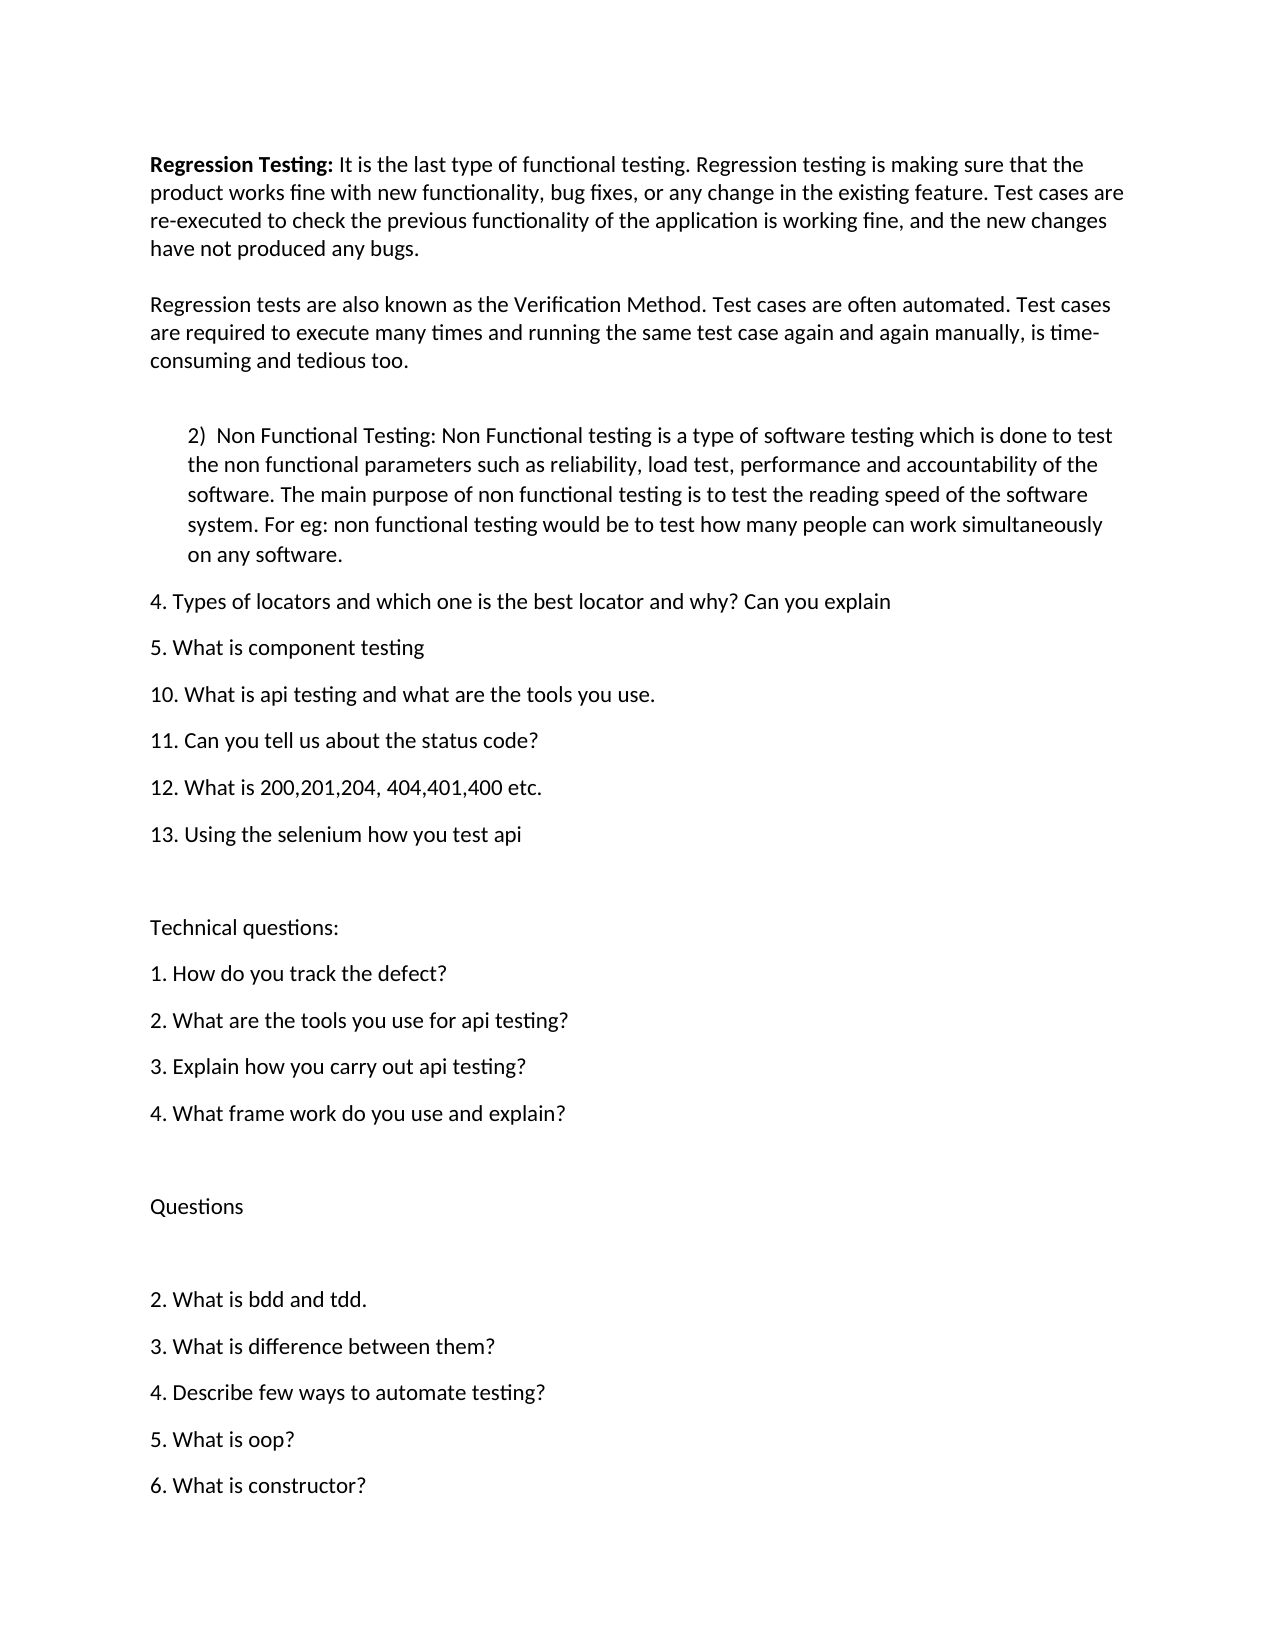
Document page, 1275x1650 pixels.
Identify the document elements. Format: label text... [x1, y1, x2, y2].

text Technical questions: [150, 913, 1125, 941]
text 10. What is api testing and what are the tools you use. [150, 680, 1125, 708]
text 1. How do you track the defect? [150, 959, 1125, 987]
text 11. Can you tell us about the status code? [150, 727, 1125, 754]
text 2. What is bdd and tdd. [150, 1285, 1125, 1313]
text 5. What is oop? [150, 1425, 1125, 1453]
text 4. What frame work do you use and explain? [150, 1099, 1125, 1127]
text Regression Testing: It is the last type of functional testing. Regression testing is making sure that the product works fine with new functionality, bug fixes, or any change in the existing feature. Test cases are re-executed to check the previous functionality of the application is working fine, and the new changes have not produced any bugs. [150, 150, 1125, 262]
text 4. Describe few ways to automate testing? [150, 1378, 1125, 1406]
text 13. Using the selenium how you test api [150, 820, 1125, 848]
text 3. What is difference between them? [150, 1332, 1125, 1360]
text 5. What is component testing [150, 633, 1125, 661]
text 6. What is constructor? [150, 1472, 1125, 1499]
text 3. Explain how you carry out api testing? [150, 1052, 1125, 1081]
text 2. What are the tools you use for api testing? [150, 1006, 1125, 1034]
text 12. What is 200,201,204, 404,401,400 etc. [150, 773, 1125, 801]
text 2) Non Functional Testing: Non Functional testing is a type of software testing which is done to test the non functional parameters such as reliability, load test, performance and accountability of the software. The main purpose of non functional testing is to test the reading speed of the software system. For eg: non functional testing would be to test how many people can work simultaneously on any software. [187, 421, 1125, 568]
text 4. Types of locators and which one is the best locator and why? Can you explain [150, 587, 1125, 615]
text Questions [150, 1192, 1125, 1220]
text Regression tests are also known as the Verification Method. Test cases are often automated. Test cases are required to execute many times and running the same test case again and again manually, is time-consuming and tedious too. [150, 290, 1125, 374]
